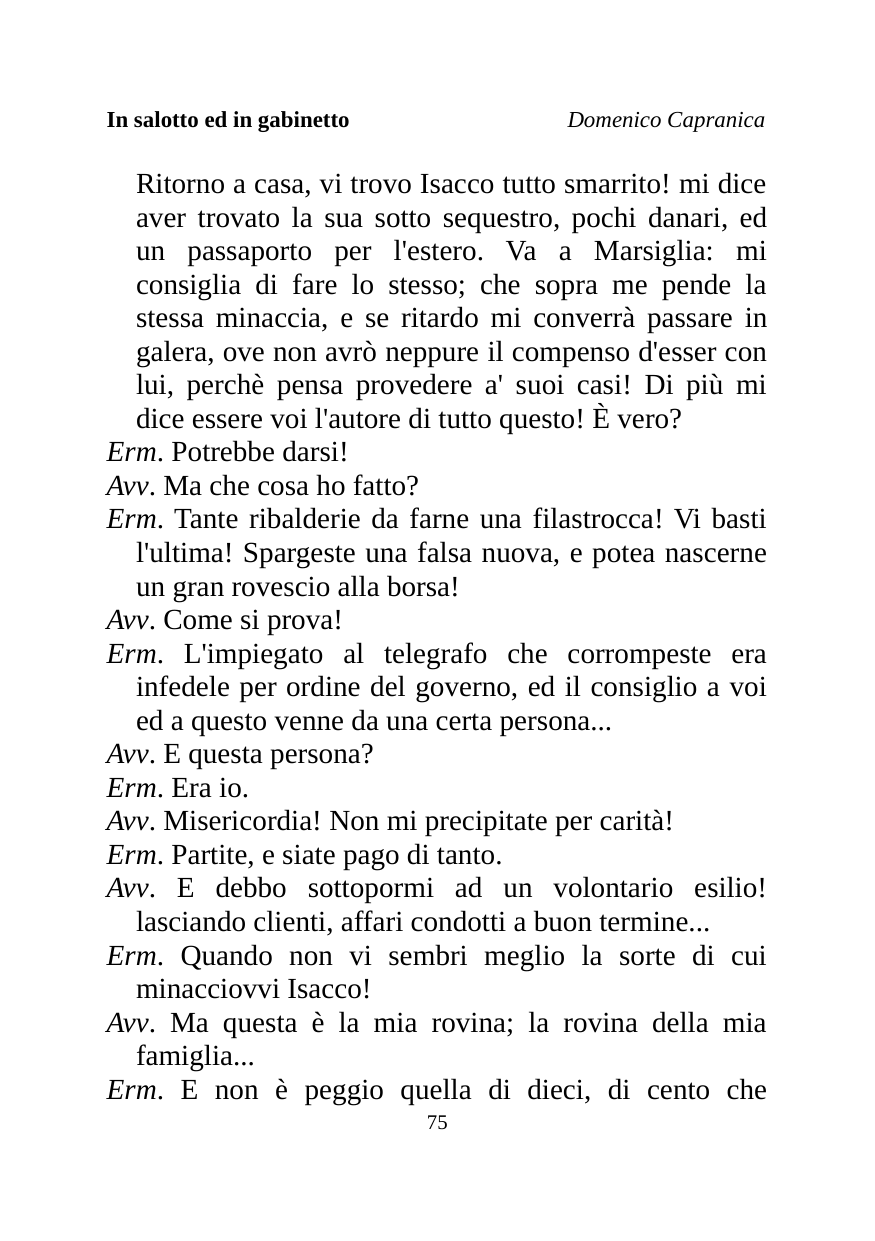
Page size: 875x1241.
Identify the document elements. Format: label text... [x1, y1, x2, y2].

text Ritorno a casa, vi trovo Isacco tutto smarrito! mi dice aver trovato la sua sotto sequestro, pochi danari, ed un passaporto per l'estero. Va a Marsiglia: mi consiglia di fare lo stesso; che sopra me pende la stessa minaccia, e se ritardo mi converrà passare in galera, ove non avrò neppure il compenso d'esser con lui, perchè pensa provedere a' suoi casi! Di più mi dice essere voi l'autore di tutto questo! È vero? [106, 166, 768, 434]
text Avv. E debbo sottopormi ad un volontario esilio! lasciando clienti, affari condotti a buon termine... [106, 871, 768, 938]
text Erm. L'impiegato al telegrafo che corrompeste era infedele per ordine del governo, ed il consiglio a voi ed a questo venne da una certa persona... [106, 636, 768, 736]
text Avv. Misericordia! Non mi precipitate per carità! [106, 803, 768, 837]
text Avv. Come si prova! [106, 602, 768, 636]
text Erm. Era io. [106, 770, 768, 803]
text Erm. Partite, e siate pago di tanto. [106, 837, 768, 871]
text Erm. Potrebbe darsi! [106, 434, 768, 468]
text Avv. Ma questa è la mia rovina; la rovina della mia famiglia... [106, 1005, 768, 1072]
text Erm. Tante ribalderie da farne una filastrocca! Vi basti l'ultima! Spargeste una falsa nuova, e potea nascerne un gran rovescio alla borsa! [106, 502, 768, 602]
text Erm. Quando non vi sembri meglio la sorte di cui minacciovvi Isacco! [106, 938, 768, 1005]
text Avv. E questa persona? [106, 736, 768, 770]
text Erm. E non è peggio quella di dieci, di cento che [106, 1072, 768, 1105]
text Avv. Ma che cosa ho fatto? [106, 468, 768, 502]
